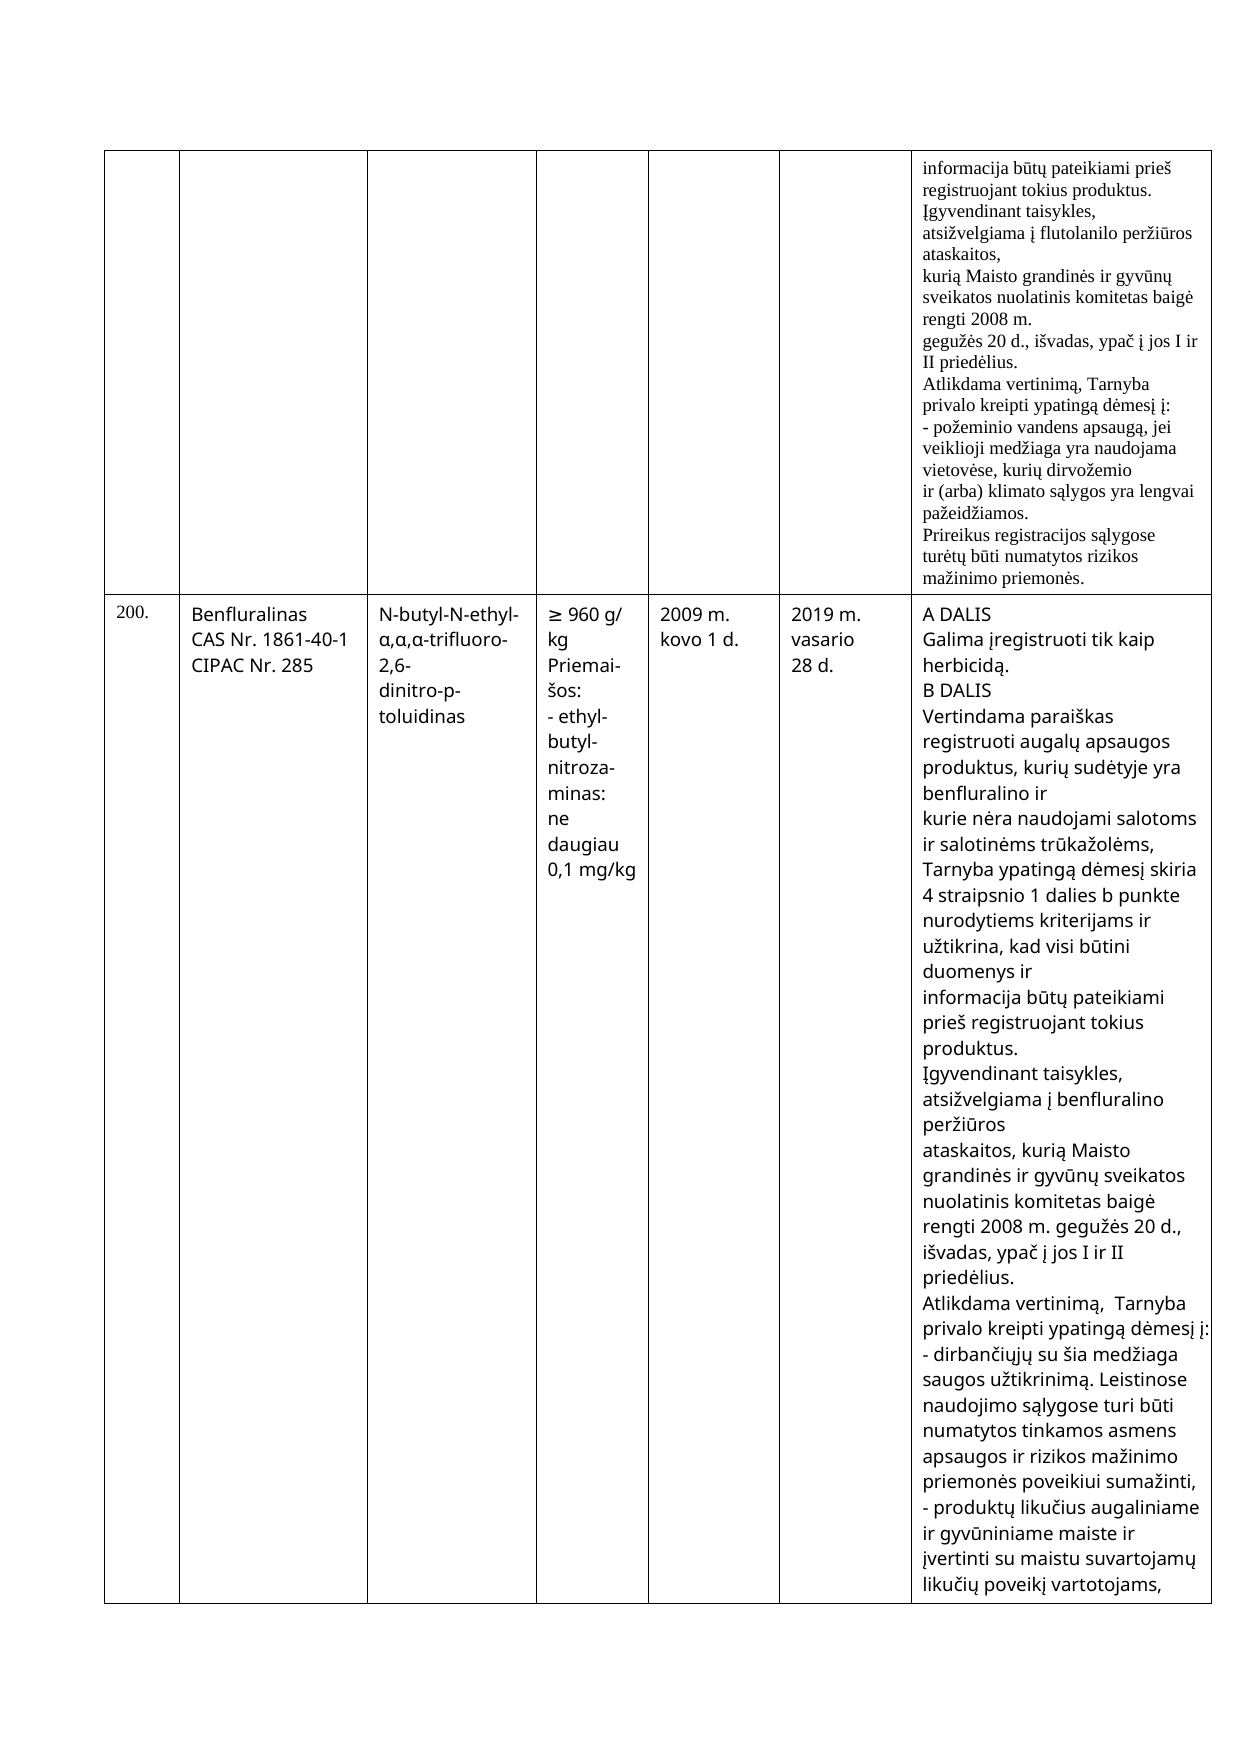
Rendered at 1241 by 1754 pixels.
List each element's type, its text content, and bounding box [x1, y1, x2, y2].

table_cell ≥ 960 g/kg Priemai-šos: - ethyl-butyl-nitroza-minas: ne daugiau 0,1 mg/kg [537, 595, 648, 1602]
table_cell [780, 151, 911, 594]
table_cell A DALIS Galima įregistruoti tik kaip herbicidą. B DALIS Vertindama paraiškas registruoti augalų apsaugos produktus, kurių sudėtyje yra benfluralino ir kurie nėra naudojami salotoms ir salotinėms trūkažolėms, Tarnyba ypatingą dėmesį skiria 4 straipsnio 1 dalies b punkte nurodytiems kriterijams ir užtikrina, kad visi būtini duomenys ir informacija būtų pateikiami prieš registruojant tokius produktus. Įgyvendinant taisykles, atsižvelgiama į benfluralino peržiūros ataskaitos, kurią Maisto grandinės ir gyvūnų sveikatos nuolatinis komitetas baigė rengti 2008 m. gegužės 20 d., išvadas, ypač į jos I ir II priedėlius. Atlikdama vertinimą, Tarnyba privalo kreipti ypatingą dėmesį į: - dirbančiųjų su šia medžiaga saugos užtikrinimą. Leistinose naudojimo sąlygose turi būti numatytos tinkamos asmens apsaugos ir rizikos mažinimo priemonės poveikiui sumažinti, - produktų likučius augaliniame ir gyvūniniame maiste ir įvertinti su maistu suvartojamų likučių poveikį vartotojams, [912, 595, 1211, 1602]
table_cell [105, 151, 179, 594]
table_cell 2019 m. vasario 28 d. [780, 595, 911, 1602]
table_cell informacija būtų pateikiami prieš registruojant tokius produktus. Įgyvendinant taisykles, atsižvelgiama į flutolanilo peržiūros ataskaitos, kurią Maisto grandinės ir gyvūnų sveikatos nuolatinis komitetas baigė rengti 2008 m. gegužės 20 d., išvadas, ypač į jos I ir II priedėlius. Atlikdama vertinimą, Tarnyba privalo kreipti ypatingą dėmesį į: - požeminio vandens apsaugą, jei veiklioji medžiaga yra naudojama vietovėse, kurių dirvožemio ir (arba) klimato sąlygos yra lengvai pažeidžiamos. Prireikus registracijos sąlygose turėtų būti numatytos rizikos mažinimo priemonės. [912, 151, 1211, 594]
table_cell N-butyl-N-ethyl- α,α,α-trifluoro-2,6- dinitro-p-toluidinas [368, 595, 536, 1602]
table_cell Benfluralinas CAS Nr. 1861-40-1 CIPAC Nr. 285 [180, 595, 367, 1602]
table_cell [368, 151, 536, 594]
table_cell 200. [105, 595, 179, 1602]
table_cell 2009 m. kovo 1 d. [649, 595, 779, 1602]
table_cell [537, 151, 648, 594]
table_cell [649, 151, 779, 594]
table_cell [180, 151, 367, 594]
